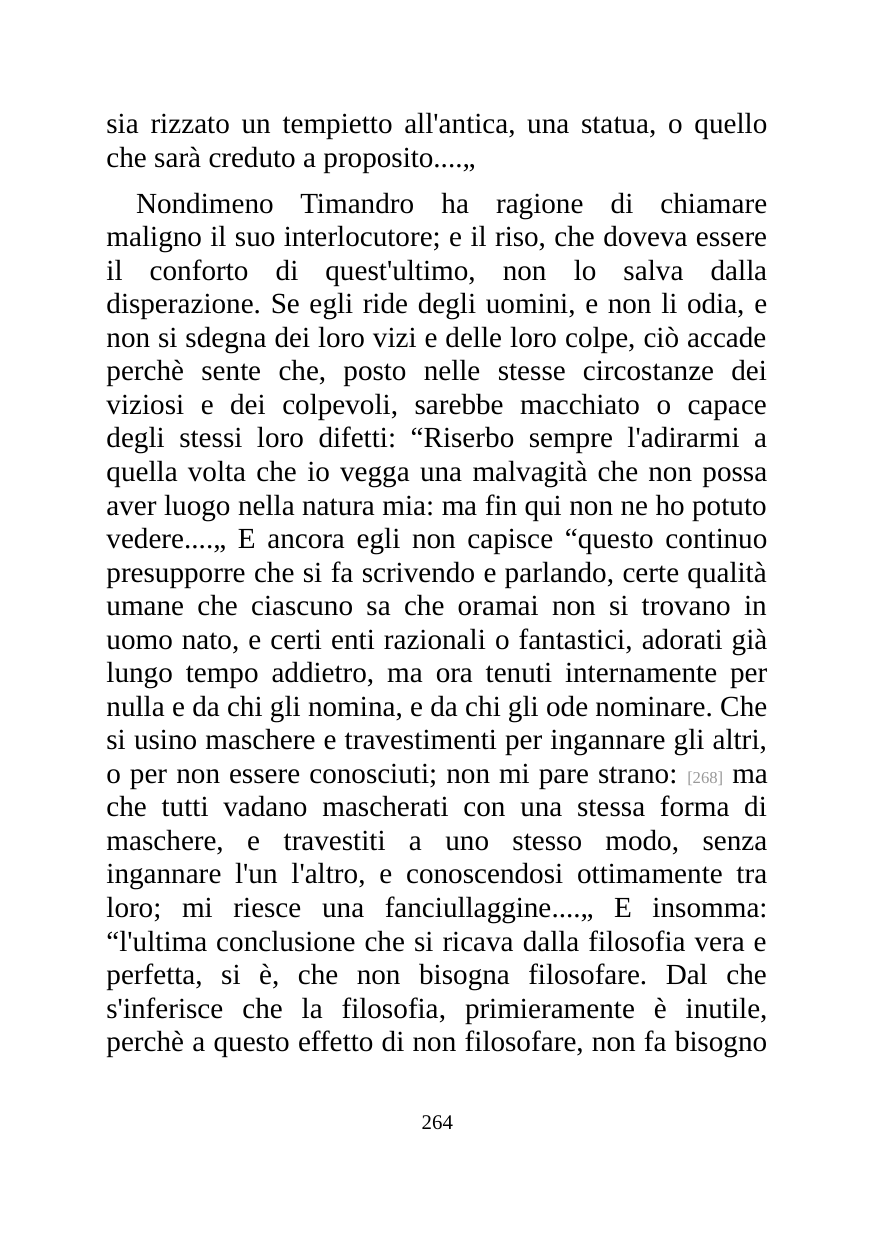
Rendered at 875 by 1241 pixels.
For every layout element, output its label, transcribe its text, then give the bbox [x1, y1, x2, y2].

text Nondimeno Timandro ha ragione di chiamare maligno il suo interlocutore; e il riso, che doveva essere il conforto di quest'ultimo, non lo salva dalla disperazione. Se egli ride degli uomini, e non li odia, e non si sdegna dei loro vizi e delle loro colpe, ciò accade perchè sente che, posto nelle stesse circostanze dei viziosi e dei colpevoli, sarebbe macchiato o capace degli stessi loro difetti: “Riserbo sempre l'adirarmi a quella volta che io vegga una malvagità che non possa aver luogo nella natura mia: ma fin qui non ne ho potuto vedere....„ E ancora egli non capisce “questo continuo presupporre che si fa scrivendo e parlando, certe qualità umane che ciascuno sa che oramai non si trovano in uomo nato, e certi enti razionali o fantastici, adorati già lungo tempo addietro, ma ora tenuti internamente per nulla e da chi gli nomina, e da chi gli ode nominare. Che si usino maschere e travestimenti per ingannare gli altri, o per non essere conosciuti; non mi pare strano: [268] ma che tutti vadano mascherati con una stessa forma di maschere, e travestiti a uno stesso modo, senza ingannare l'un l'altro, e conoscendosi ottimamente tra loro; mi riesce una fanciullaggine....„ E insomma: “l'ultima conclusione che si ricava dalla filosofia vera e perfetta, si è, che non bisogna filosofare. Dal che s'inferisce che la filosofia, primieramente è inutile, perchè a questo effetto di non filosofare, non fa bisogno [106, 186, 768, 1058]
text sia rizzato un tempietto all'antica, una statua, o quello che sarà creduto a proposito....„ [106, 106, 768, 173]
